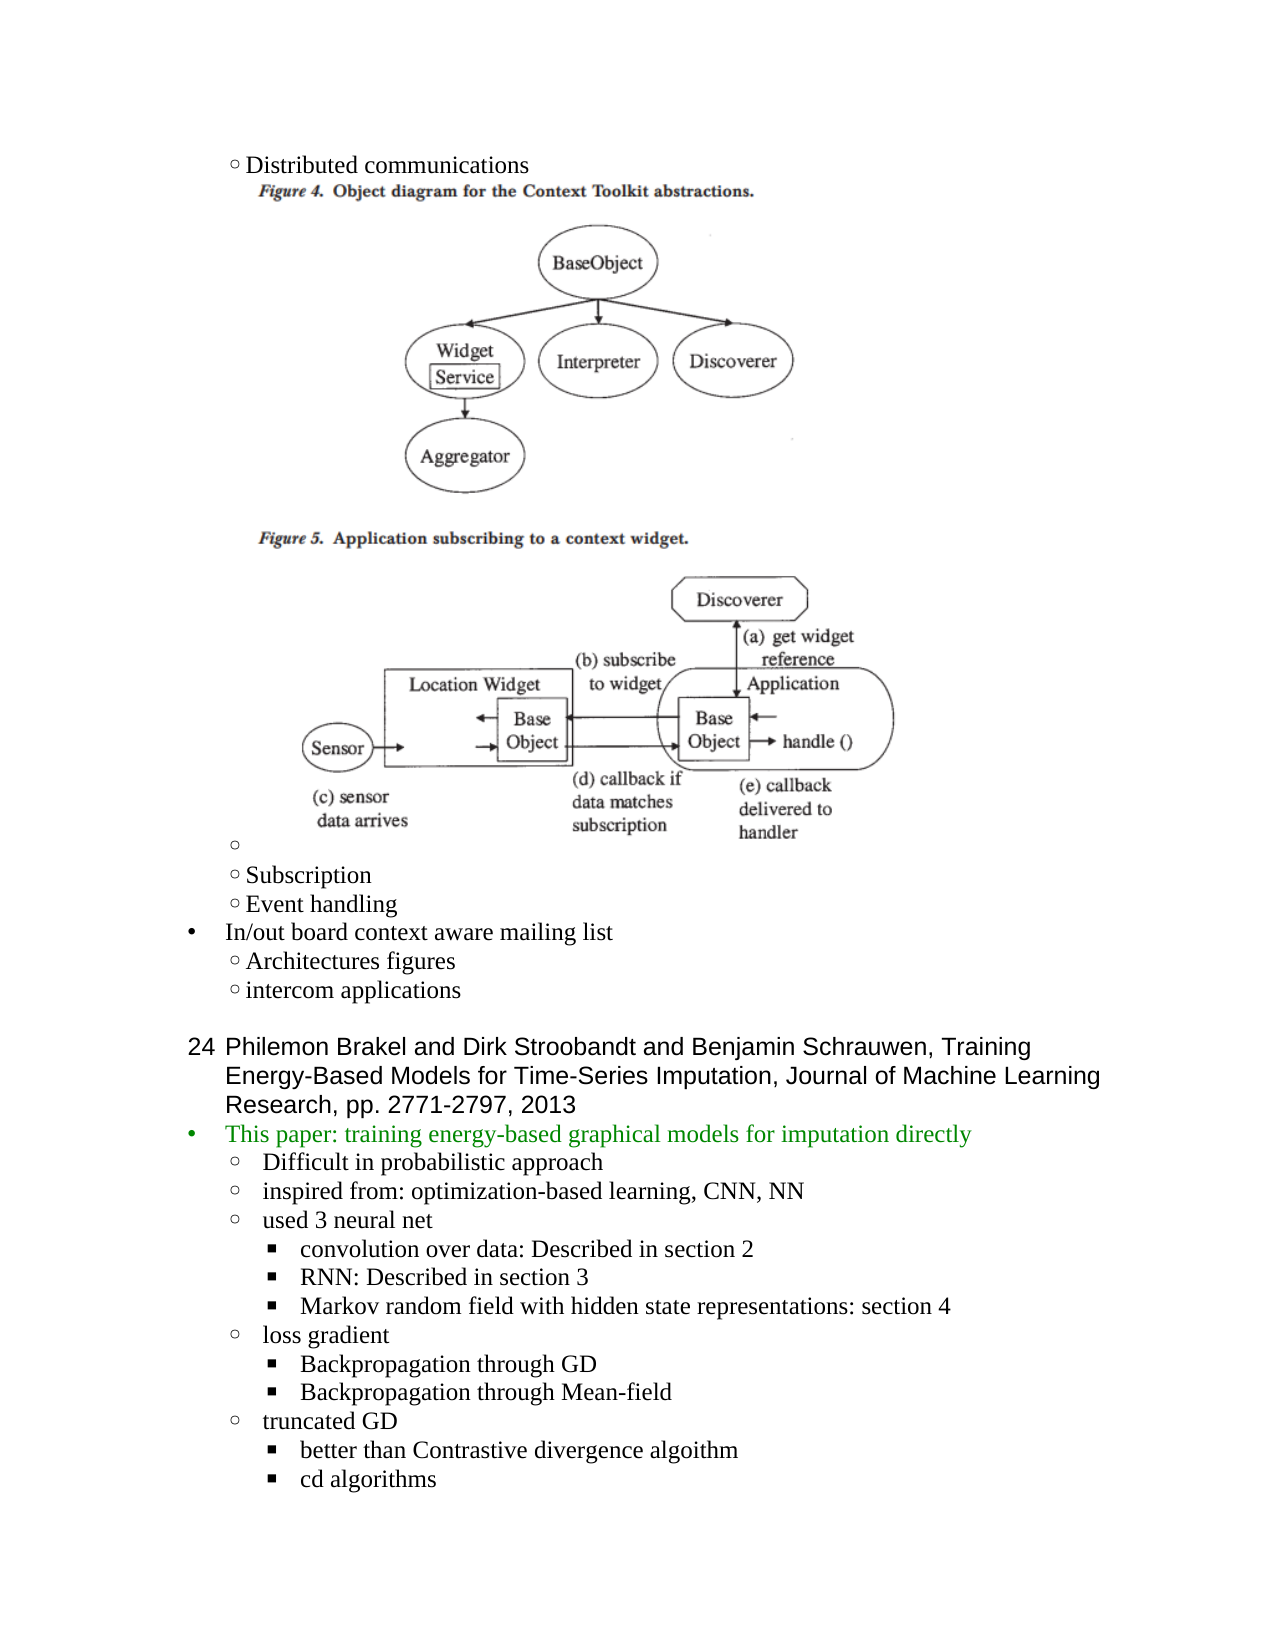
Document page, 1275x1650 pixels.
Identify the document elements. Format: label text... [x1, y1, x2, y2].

list inspired from: optimization-based learning, CNN, NN [225, 1176, 1125, 1205]
list intercom applications [225, 975, 1125, 1004]
list Subscription [225, 860, 1125, 889]
picture [245, 178, 909, 855]
list Backpropagation through Mean-field [262, 1377, 1125, 1406]
list In/out board context aware mailing list [187, 917, 1125, 946]
list RNN: Described in section 3 [262, 1262, 1125, 1291]
list Distributed communications [225, 150, 1125, 179]
list loss gradient [225, 1320, 1125, 1349]
list Difficult in probabilistic approach [225, 1147, 1125, 1176]
list used 3 neural net [225, 1205, 1125, 1234]
list convolution over data: Described in section 2 [262, 1234, 1125, 1262]
list Event handling [225, 889, 1125, 917]
list Philemon Brakel and Dirk Stroobandt and Benjamin Schrauwen, Training Energy-Based Models for Time-Series Imputation, Journal of Machine Learning Research, pp. 2771-2797, 2013 [187, 1032, 1125, 1119]
list Markov random field with hidden state representations: section 4 [262, 1291, 1125, 1320]
list Architectures figures [225, 946, 1125, 975]
list Backpropagation through GD [262, 1349, 1125, 1377]
list truncated GD [225, 1406, 1125, 1435]
list This paper: training energy-based graphical models for imputation directly [187, 1119, 1125, 1147]
list cd algorithms [262, 1464, 1125, 1492]
list better than Contrastive divergence algoithm [262, 1435, 1125, 1464]
